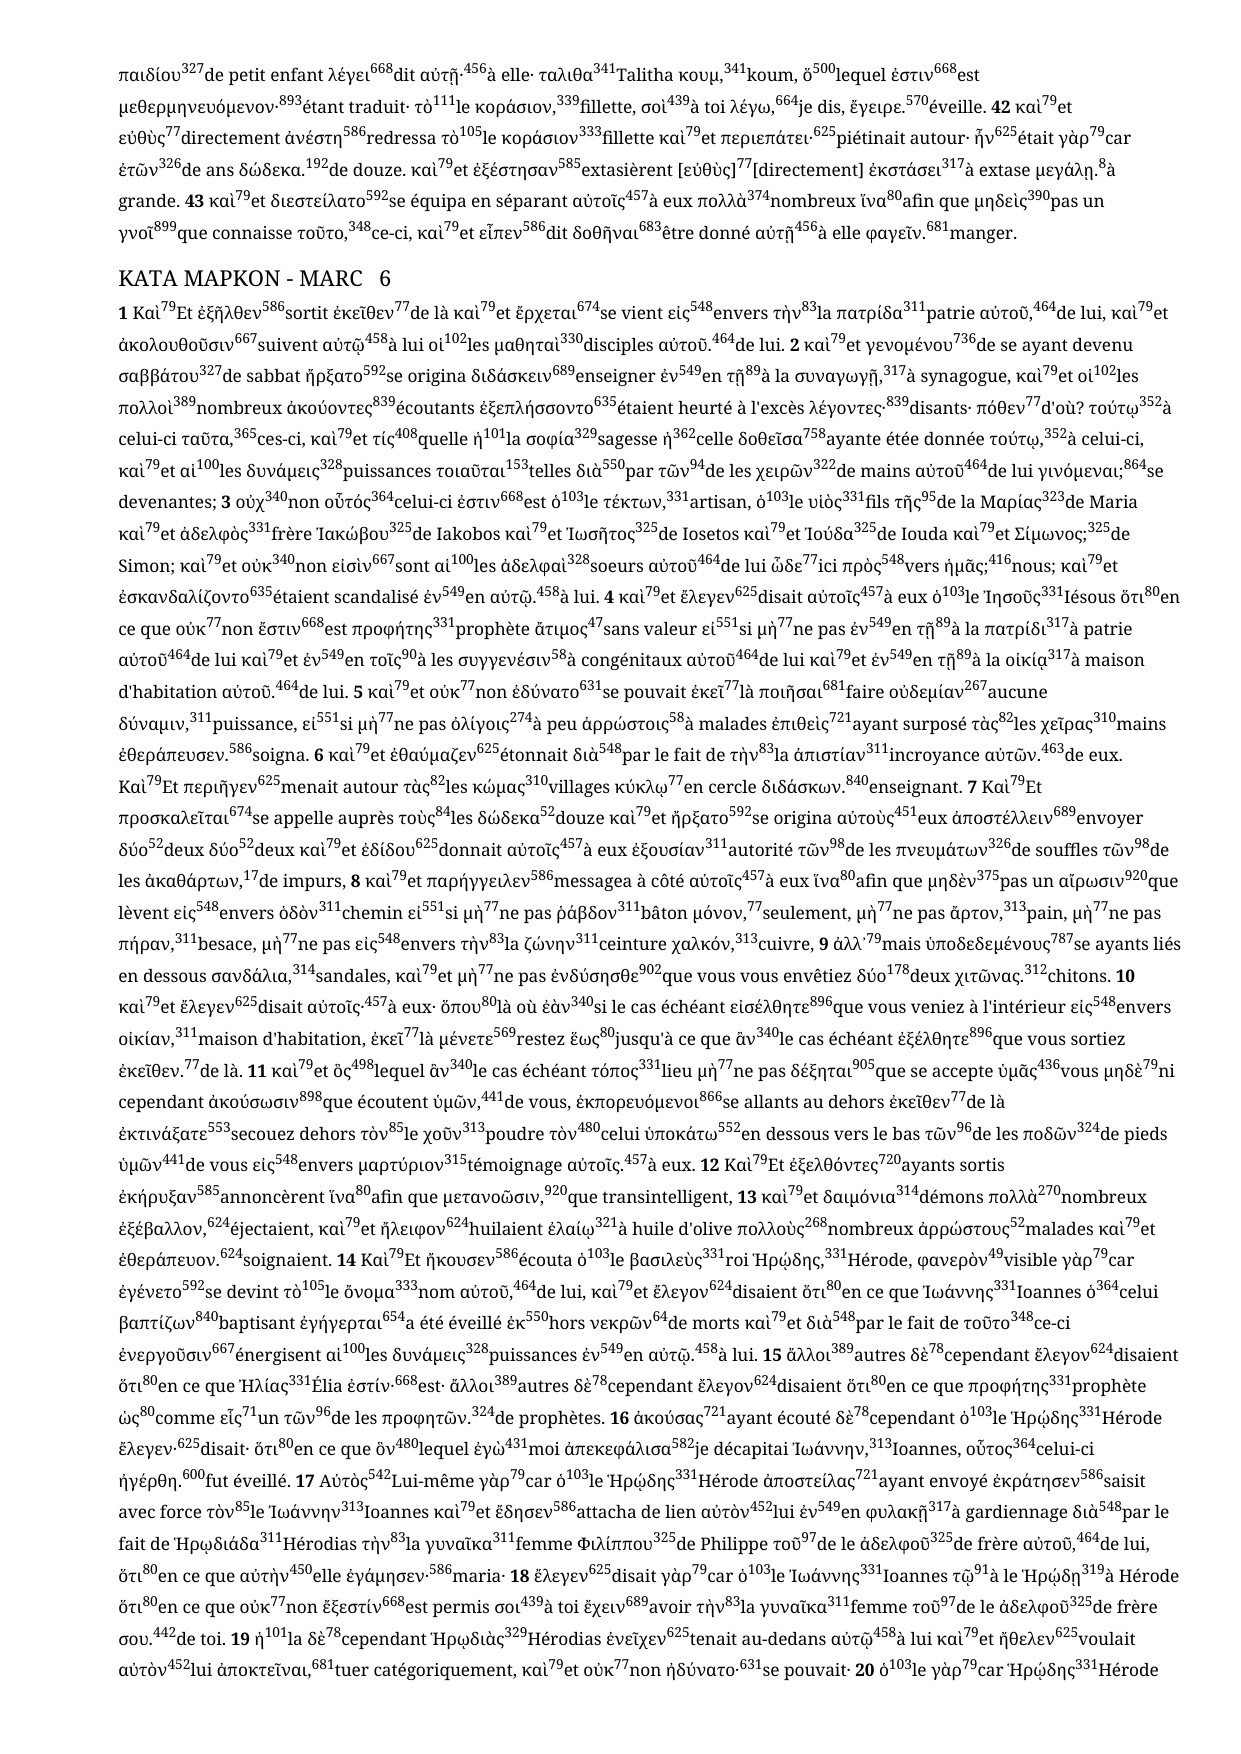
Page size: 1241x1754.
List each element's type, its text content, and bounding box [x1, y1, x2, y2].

text ΚΑΤΑ ΜΑΡΚΟΝ - MARC 6 [118, 263, 1181, 293]
text 1 Καὶ79Et ἐξῆλθεν586sortit ἐκεῖθεν77de là καὶ79et ἔρχεται674se vient εἰς548envers τὴν83la πατρίδα311patrie αὐτοῦ,464de lui, καὶ79et ἀκολουθοῦσιν667suivent αὐτῷ458à lui οἱ102les μαθηταὶ330disciples αὐτοῦ.464de lui. 2 καὶ79et γενομένου736de se ayant devenu σαββάτου327de sabbat ἤρξατο592se origina διδάσκειν689enseigner ἐν549en τῇ89à la συναγωγῇ,317à synagogue, καὶ79et οἱ102les πολλοὶ389nombreux ἀκούοντες839écoutants ἐξεπλήσσοντο635étaient heurté à l'excès λέγοντες·839disants· πόθεν77d'où? τούτῳ352à celui-ci ταῦτα,365ces-ci, καὶ79et τίς408quelle ἡ101la σοφία329sagesse ἡ362celle δοθεῖσα758ayante étée donnée τούτῳ,352à celui-ci, καὶ79et αἱ100les δυνάμεις328puissances τοιαῦται153telles διὰ550par τῶν94de les χειρῶν322de mains αὐτοῦ464de lui γινόμεναι;864se devenantes; 3 οὐχ340non οὗτός364celui-ci ἐστιν668est ὁ103le τέκτων,331artisan, ὁ103le υἱὸς331fils τῆς95de la Μαρίας323de Maria καὶ79et ἀδελφὸς331frère Ἰακώβου325de Iakobos καὶ79et Ἰωσῆτος325de Iosetos καὶ79et Ἰούδα325de Iouda καὶ79et Σίμωνος;325de Simon; καὶ79et οὐκ340non εἰσὶν667sont αἱ100les ἀδελφαὶ328soeurs αὐτοῦ464de lui ὧδε77ici πρὸς548vers ἡμᾶς;416nous; καὶ79et ἐσκανδαλίζοντο635étaient scandalisé ἐν549en αὐτῷ.458à lui. 4 καὶ79et ἔλεγεν625disait αὐτοῖς457à eux ὁ103le Ἰησοῦς331Iésous ὅτι80en ce que οὐκ77non ἔστιν668est προφήτης331prophète ἄτιμος47sans valeur εἰ551si μὴ77ne pas ἐν549en τῇ89à la πατρίδι317à patrie αὐτοῦ464de lui καὶ79et ἐν549en τοῖς90à les συγγενέσιν58à congénitaux αὐτοῦ464de lui καὶ79et ἐν549en τῇ89à la οἰκίᾳ317à maison d'habitation αὐτοῦ.464de lui. 5 καὶ79et οὐκ77non ἐδύνατο631se pouvait ἐκεῖ77là ποιῆσαι681faire οὐδεμίαν267aucune δύναμιν,311puissance, εἰ551si μὴ77ne pas ὀλίγοις274à peu ἀρρώστοις58à malades ἐπιθεὶς721ayant surposé τὰς82les χεῖρας310mains ἐθεράπευσεν.586soigna. 6 καὶ79et ἐθαύμαζεν625étonnait διὰ548par le fait de τὴν83la ἀπιστίαν311incroyance αὐτῶν.463de eux. Καὶ79Et περιῆγεν625menait autour τὰς82les κώμας310villages κύκλῳ77en cercle διδάσκων.840enseignant. 7 Καὶ79Et προσκαλεῖται674se appelle auprès τοὺς84les δώδεκα52douze καὶ79et ἤρξατο592se origina αὐτοὺς451eux ἀποστέλλειν689envoyer δύο52deux δύο52deux καὶ79et ἐδίδου625donnait αὐτοῖς457à eux ἐξουσίαν311autorité τῶν98de les πνευμάτων326de souffles τῶν98de les ἀκαθάρτων,17de impurs, 8 καὶ79et παρήγγειλεν586messagea à côté αὐτοῖς457à eux ἵνα80afin que μηδὲν375pas un αἴρωσιν920que lèvent εἰς548envers ὁδὸν311chemin εἰ551si μὴ77ne pas ῥάβδον311bâton μόνον,77seulement, μὴ77ne pas ἄρτον,313pain, μὴ77ne pas πήραν,311besace, μὴ77ne pas εἰς548envers τὴν83la ζώνην311ceinture χαλκόν,313cuivre, 9 ἀλλ᾽79mais ὑποδεδεμένους787se ayants liés en dessous σανδάλια,314sandales, καὶ79et μὴ77ne pas ἐνδύσησθε902que vous vous envêtiez δύο178deux χιτῶνας.312chitons. 10 καὶ79et ἔλεγεν625disait αὐτοῖς·457à eux· ὅπου80là où ἐὰν340si le cas échéant εἰσέλθητε896que vous veniez à l'intérieur εἰς548envers οἰκίαν,311maison d'habitation, ἐκεῖ77là μένετε569restez ἕως80jusqu'à ce que ἂν340le cas échéant ἐξέλθητε896que vous sortiez ἐκεῖθεν.77de là. 11 καὶ79et ὃς498lequel ἂν340le cas échéant τόπος331lieu μὴ77ne pas δέξηται905que se accepte ὑμᾶς436vous μηδὲ79ni cependant ἀκούσωσιν898que écoutent ὑμῶν,441de vous, ἐκπορευόμενοι866se allants au dehors ἐκεῖθεν77de là ἐκτινάξατε553secouez dehors τὸν85le χοῦν313poudre τὸν480celui ὑποκάτω552en dessous vers le bas τῶν96de les ποδῶν324de pieds ὑμῶν441de vous εἰς548envers μαρτύριον315témoignage αὐτοῖς.457à eux. 12 Καὶ79Et ἐξελθόντες720ayants sortis ἐκήρυξαν585annoncèrent ἵνα80afin que μετανοῶσιν,920que transintelligent, 13 καὶ79et δαιμόνια314démons πολλὰ270nombreux ἐξέβαλλον,624éjectaient, καὶ79et ἤλειφον624huilaient ἐλαίῳ321à huile d'olive πολλοὺς268nombreux ἀρρώστους52malades καὶ79et ἐθεράπευον.624soignaient. 14 Καὶ79Et ἤκουσεν586écouta ὁ103le βασιλεὺς331roi Ἡρῴδης,331Hérode, φανερὸν49visible γὰρ79car ἐγένετο592se devint τὸ105le ὄνομα333nom αὐτοῦ,464de lui, καὶ79et ἔλεγον624disaient ὅτι80en ce que Ἰωάννης331Ioannes ὁ364celui βαπτίζων840baptisant ἐγήγερται654a été éveillé ἐκ550hors νεκρῶν64de morts καὶ79et διὰ548par le fait de τοῦτο348ce-ci ἐνεργοῦσιν667énergisent αἱ100les δυνάμεις328puissances ἐν549en αὐτῷ.458à lui. 15 ἄλλοι389autres δὲ78cependant ἔλεγον624disaient ὅτι80en ce que Ἠλίας331Élia ἐστίν·668est· ἄλλοι389autres δὲ78cependant ἔλεγον624disaient ὅτι80en ce que προφήτης331prophète ὡς80comme εἷς71un τῶν96de les προφητῶν.324de prophètes. 16 ἀκούσας721ayant écouté δὲ78cependant ὁ103le Ἡρῴδης331Hérode ἔλεγεν·625disait· ὅτι80en ce que ὃν480lequel ἐγὼ431moi ἀπεκεφάλισα582je décapitai Ἰωάννην,313Ioannes, οὗτος364celui-ci ἠγέρθη.600fut éveillé. 17 Αὐτὸς542Lui-même γὰρ79car ὁ103le Ἡρῴδης331Hérode ἀποστείλας721ayant envoyé ἐκράτησεν586saisit avec force τὸν85le Ἰωάννην313Ioannes καὶ79et ἔδησεν586attacha de lien αὐτὸν452lui ἐν549en φυλακῇ317à gardiennage διὰ548par le fait de Ἡρῳδιάδα311Hérodias τὴν83la γυναῖκα311femme Φιλίππου325de Philippe τοῦ97de le ἀδελφοῦ325de frère αὐτοῦ,464de lui, ὅτι80en ce que αὐτὴν450elle ἐγάμησεν·586maria· 18 ἔλεγεν625disait γὰρ79car ὁ103le Ἰωάννης331Ioannes τῷ91à le Ἡρῴδῃ319à Hérode ὅτι80en ce que οὐκ77non ἔξεστίν668est permis σοι439à toi ἔχειν689avoir τὴν83la γυναῖκα311femme τοῦ97de le ἀδελφοῦ325de frère σου.442de toi. 19 ἡ101la δὲ78cependant Ἡρῳδιὰς329Hérodias ἐνεῖχεν625tenait au-dedans αὐτῷ458à lui καὶ79et ἤθελεν625voulait αὐτὸν452lui ἀποκτεῖναι,681tuer catégoriquement, καὶ79et οὐκ77non ἠδύνατο·631se pouvait· 20 ὁ103le γὰρ79car Ἡρῴδης331Hérode ἐφοβεῖτο631se effrayait τὸν85le Ἰωάννην,313Ioannes, εἰδὼς783ayant su αὐτὸν452lui ἄνδρα313homme δίκαιον4juste καὶ79et ἅγιον,4saint, καὶ79et συνετήρει625gardait ensemble αὐτόν,452lui, καὶ79et ἀκούσας721ayant écouté αὐτοῦ464de lui πολλὰ374nombreux ἠπόρει,625embarrassait, καὶ79et ἡδέως77plaisamment αὐτοῦ464de lui ἤκουεν.625écoutait. 21 Καὶ79Et γενομένης732de se ayante devenue ἡμέρας323de journée εὐκαίρου14de bien de moment ὅτε77lorsque Ἡρῴδης331Hérode τοῖς92à les γενεσίοις320à fêtes de naissance αὐτοῦ464de lui δεῖπνον315dîner ἐποίησεν586fit τοῖς90à les μεγιστᾶσιν318à magnats αὐτοῦ464de lui καὶ79et τοῖς90à les χιλιάρχοις318à chiliarques καὶ79et τοῖς90à les πρώτοις58à premiers τῆς95de la Γαλιλαίας,323de Galilée, 22 καὶ79et εἰσελθούσης714de ayante venue à l'intérieur τῆς95de la θυγατρὸς323de fille αὐτοῦ464de lui Ἡρῳδιάδος323de Hérodias καὶ79et ὀρχησαμένης732de se ayante dansée καὶ79et ἀρεσάσης714de ayante plue τῷ91à le Ἡρῴδῃ319à Hérode καὶ79et τοῖς351à ceux συνανακειμένοις.854à se couchants de bas en haut ensemble. εἶπεν586dit ὁ103le βασιλεὺς331roi τῷ93à le κορασίῳ·321à fillette· αἴτησόν554demande με417moi ὃ482lequel ἐὰν340si le cas échéant θέλῃς,919que tu veuilles, καὶ79et δώσω602je donnerai σοι·439à toi· 23 καὶ79et ὤμοσεν586jura αὐτῇ456à elle [πολλὰ]374[nombreux] ὅ482lequel τι375un quelconque ἐάν340si le cas échéant με417moi αἰτήσῃς897que tu demandes δώσω602je donnerai σοι439à toi ἕως552jusqu'à ce que ἡμίσους386de demi τῆς95de la βασιλείας323de royauté μου.424de moi. 24 καὶ79et ἐξελθοῦσα719ayante sortie εἶπεν586dit τῇ89à la μητρὶ317à mère αὐτῆς·462de elle· τί399quel αἰτήσωμαι;901que je me demande; ἡ467celle δὲ78cependant εἶπεν·586dit· τὴν83la κεφαλὴν311tête Ἰωάννου325de Ioannes τοῦ358de celui βαπτίζοντος.834de baptisant. 25 καὶ79et εἰσελθοῦσα719ayante venue à l'intérieur εὐθὺς77directement μετὰ550avec σπουδῆς323de hâte πρὸς548vers τὸν85le βασιλέα313roi ᾐτήσατο592se demanda λέγουσα·838disante· θέλω664je veux ἵνα80afin que ἐξαυτῆς77immédiatement δῷς897que tu donnes μοι420à moi ἐπὶ549sur πίνακι319à planche τὴν83la κεφαλὴν311tête Ἰωάννου325de Ioannes τοῦ97de le βαπτιστοῦ.325de Baptiseur. 26 καὶ79et περίλυπος47triste autour γενόμενος740se ayant devenu ὁ103le βασιλεὺς331roi διὰ548par le fait de τοὺς84les ὅρκους312serments καὶ79et τοὺς345ceux συνανακειμένους848se couchants de bas en haut ensemble οὐκ77non ἠθέλησεν586voulut ἀθετῆσαι681démettre αὐτήν·450elle· 27 καὶ79et εὐθὺς77directement ἀποστείλας721ayant envoyé ὁ103le βασιλεὺς331roi σπεκουλάτορα313spéculateur ἐπέταξεν586ordonna sûrement ἐνέγκαι681porter τὴν83la κεφαλὴν311tête αὐτοῦ.464de lui. καὶ79et ἀπελθὼν721ayant éloigné ἀπεκεφάλισεν586décapita αὐτὸν452lui ἐν549en τῇ89à la φυλακῇ317à gardiennage 28 καὶ79et ἤνεγκεν586porta τὴν83la κεφαλὴν311tête αὐτοῦ464de lui ἐπὶ549sur πίνακι319à planche καὶ79et ἔδωκεν586donna αὐτὴν450elle τῷ93à le κορασίῳ,321à fillette, καὶ79et τὸ105le κοράσιον333fillette ἔδωκεν586donna αὐτὴν450elle τῇ89à la μητρὶ317à mère αὐτῆς.462de elle. 29 καὶ79et ἀκούσαντες720ayants écoutés οἱ102les μαθηταὶ330disciples αὐτοῦ464de lui ἦλθον585vinrent καὶ79et ἦραν585levèrent τὸ87le πτῶμα315corps tombé αὐτοῦ464de lui καὶ79et ἔθηκαν585posèrent αὐτὸ454lui ἐν549en μνημείῳ.321à mémorial. 30 Καὶ79Et συνάγονται679sont menés ensemble οἱ102les ἀπόστολοι330envoyés πρὸς548vers τὸν85le Ἰησοῦν313Iésous καὶ79et ἀπήγγειλαν585rapportèrent annonce αὐτῷ458à lui πάντα374tous ὅσα481autant lesquels ἐποίησαν585firent καὶ79et ὅσα481autant lesquels ἐδίδαξαν.585enseignèrent. 31 καὶ79et λέγει668dit αὐτοῖς·457à eux· δεῦτε553venez ici ὑμεῖς447vous αὐτοὶ523vous-mêmes κατ᾽548selon ἰδίαν544en propre εἰς548envers ἔρημον4désert τόπον313lieu καὶ79et ἀναπαύσασθε557que vous vous reposez ὀλίγον.77peu. ἦσαν624étaient γὰρ79car οἱ363ceux ἐρχόμενοι866se venants καὶ79et οἱ363ceux ὑπάγοντες839dirigeants en arrière πολλοί,389nombreux, καὶ79et οὐδὲ77non cependant φαγεῖν681manger εὐκαίρουν.624avaient moment de bien. 32 Καὶ79Et ἀπῆλθον585éloignèrent ἐν549en τῷ93à le πλοίῳ321à navire εἰς548envers ἔρημον4désert τόπον313lieu κατ᾽548selon ἰδίαν.544en propre. 33 καὶ79et εἶδον585virent αὐτοὺς451eux ὑπάγοντας821dirigeants en arrière καὶ79et ἐπέγνωσαν585reconnurent πολλοὶ389nombreux καὶ79et πεζῇ77pédestrement ἀπὸ550au loin πασῶν278de toutes τῶν94de les πόλεων322de cités συνέδραμον585coururent ensemble ἐκεῖ77là καὶ79et προῆλθον585vinrent devant αὐτούς.451eux. 34 Καὶ79Et ἐξελθὼν721ayant sorti εἶδεν586vit πολὺν269nombreux ὄχλον313foule καὶ79et ἐσπλαγχνίσθη600fut remué aux entrailles ἐπ᾽548sur αὐτούς,451eux, ὅτι80en ce que ἦσαν624étaient ὡς80comme πρόβατα332brebis μὴ77ne pas ἔχοντα841ayants ποιμένα,313berger, καὶ79et ἤρξατο592se origina διδάσκειν689enseigner αὐτοὺς451eux πολλά.374nombreux. 35 Καὶ79Et ἤδη77déjà ὥρας323de heure πολλῆς279de nombreuse γενομένης732de se ayante devenue προσελθόντες720ayants venus vers αὐτῷ458à lui οἱ102les μαθηταὶ330disciples αὐτοῦ464de lui ἔλεγον624disaient ὅτι80en ce que ἔρημός47désert ἐστιν668est ὁ103le τόπος331lieu καὶ79et ἤδη77déjà ὥρα329heure πολλή·285nombreuse· 36 ἀπόλυσον554délie au loin αὐτούς,451eux, ἵνα80afin que ἀπελθόντες720ayants éloignés εἰς548envers τοὺς84les κύκλῳ77en cercle ἀγροὺς312champs καὶ79et κώμας310villages ἀγοράσωσιν898que achètent à l'agora ἑαυτοῖς532à eux-mêmes τί399un quelconque φάγωσιν.898que mangent. 37 ὁ469celui δὲ78cependant ἀποκριθεὶς760ayant été répondu εἶπεν586dit αὐτοῖς·457à eux· δότε553donnez αὐτοῖς457à eux ὑμεῖς447vous φαγεῖν.681manger. καὶ79et λέγουσιν667disent αὐτῷ·458à lui· ἀπελθόντες720ayants éloignés ἀγοράσωμεν894que nous achetions à l'agora δηναρίων326de deniers διακοσίων192de deux cents ἄρτους312pains καὶ79et δώσομεν601nous donnerons αὐτοῖς457à eux φαγεῖν;681manger; 38 ὁ469celui δὲ78cependant λέγει668dit αὐτοῖς·457à eux· πόσους161combien grands? ἄρτους312pains ἔχετε;665vous avez; ὑπάγετε569dirigez en arrière ἴδετε.553voyez. καὶ79et γνόντες720ayants connus λέγουσιν·667disent· πέντε,52cinq, καὶ79et δύο178deux ἰχθύας.312poissons. 39 καὶ79et ἐπέταξεν586ordonna sûrement αὐτοῖς457à eux ἀνακλῖναι681récliner πάντας372tous συμπόσια314compagnies de boissons συμπόσια314compagnies de boissons ἐπὶ549sur τῷ91à le χλωρῷ10à vert χόρτῳ.319à herbe. 40 καὶ79et ἀνέπεσαν585tombèrent de bas en haut πρασιαὶ328rangées de légumes πρασιαὶ328rangées de légumes κατὰ548selon ἑκατὸν52cent καὶ79et κατὰ548selon πεντήκοντα.52cinquante. 41 καὶ79et λαβὼν721ayant pris τοὺς84les πέντε178cinq ἄρτους312pains καὶ79et τοὺς84les δύο178deux ἰχθύας312poissons ἀναβλέψας721ayant regardé de bas en haut εἰς548envers τὸν85le οὐρανὸν313ciel εὐλόγησεν586élogia καὶ79et κατέκλασεν586cassa de haut en bas τοὺς84les ἄρτους312pains καὶ79et ἐδίδου625donnait τοῖς90à les μαθηταῖς318à disciples [αὐτοῦ]464[de lui] ἵνα80afin que παρατιθῶσιν920que posent à côté αὐτοῖς,457à eux, καὶ79et τοὺς84les δύο178deux ἰχθύας312poissons ἐμέρισεν586partagea πᾶσιν.377à tous. 42 καὶ79et ἔφαγον585mangèrent πάντες389tous καὶ79et ἐχορτάσθησαν,599furent fourragé, 43 καὶ79et ἦραν585levèrent κλάσματα314morceaux δώδεκα190de douze κοφίνων324de couffins πληρώματα314plénitudes καὶ79et ἀπὸ550au loin τῶν96de les ἰχθύων.324de poissons. 44 καὶ79et ἦσαν624étaient οἱ363ceux φαγόντες720ayants mangés [τοὺς84[les ἄρτους]312pains] πεντακισχίλιοι196cinq mille ἄνδρες.330hommes. 45 Καὶ79Et εὐθὺς77directement ἠνάγκασεν586contraignit τοὺς84les μαθητὰς312disciples αὐτοῦ464de lui ἐμβῆναι681embarquer εἰς548envers τὸ87le πλοῖον315navire καὶ79et προάγειν689mener devant εἰς548envers τὸ348ce πέραν77de l'autre côté πρὸς548vers Βηθσαϊδάν,311Bethsaïda, ἕως80jusqu'à ce que αὐτὸς469lui ἀπολύει668délie au loin τὸν85le ὄχλον.313foule. 46 καὶ79et ἀποταξάμενος740se ayant éloigné en ordonnance αὐτοῖς457à eux ἀπῆλθεν586éloigna εἰς548envers τὸ87le ὄρος315montagne προσεύξασθαι.682se prier. 47 Καὶ79Et ὀψίας63de tardive γενομένης732de se ayante devenue ἦν625était τὸ105le πλοῖον333navire ἐν549en μέσῳ61à au milieu τῆς95de la θαλάσσης,323de mer, καὶ79et αὐτὸς469lui μόνος132seul ἐπὶ550sur τῆς95de la γῆς.323de terre. 48 καὶ79et ἰδὼν721ayant vu αὐτοὺς451eux βασανιζομένους874étants torturés ἐν549en τῷ354à ce ἐλαύνειν,689propulser, ἦν625était γὰρ79car ὁ103le ἄνεμος331vent ἐναντίος47à l'encontre αὐτοῖς,457à eux, καὶ79et περὶ548autour τετάρτην201quatrième φυλακὴν311gardiennage τῆς95de la νυκτὸς323de nuit ἔρχεται674se vient πρὸς548vers αὐτοὺς451eux περιπατῶν840piétinant autour ἐπὶ550sur τῆς95de la θαλάσσης323de mer καὶ79et ἤθελεν625voulait παρελθεῖν681passer à côté αὐτούς.451eux. 49 οἱ468ceux δὲ78cependant ἰδόντες720ayants vus αὐτὸν452lui ἐπὶ550sur τῆς95de la θαλάσσης323de mer περιπατοῦντα822piétinant autour ἔδοξαν585estimèrent ὅτι80en ce que φάντασμά333phantasme ἐστιν,668est, καὶ79et ἀνέκραξαν·585croassèrent de bas en haut· 50 πάντες389tous γὰρ79car αὐτὸν452lui εἶδον585virent καὶ79et ἐταράχθησαν.599furent troublé. ὁ469celui δὲ78cependant εὐθὺς77directement ἐλάλησεν586bavarda μετ᾽550avec αὐτῶν,463de eux, καὶ79et λέγει668dit αὐτοῖς·457à eux· θαρσεῖτε,569ayez courage, ἐγώ431moi εἰμι·664je suis· μὴ77ne pas φοβεῖσθε.573que vous vous effrayez. 51 καὶ79et ἀνέβη586monta πρὸς548vers αὐτοὺς451eux εἰς548envers τὸ87le πλοῖον315navire καὶ79et ἐκόπασεν586cessa ὁ103le ἄνεμος,331vent, καὶ79et λίαν77extrêmement [ἐκ550[hors περισσοῦ]18de surabondant] ἐν549en ἑαυτοῖς532à eux-mêmes ἐξίσταντο·630se extasiaient· 52 οὐ77non γὰρ79car συνῆκαν585comprirent ἐπὶ549sur τοῖς90à les ἄρτοις,318à pains, ἀλλ᾽79mais ἦν625était αὐτῶν463de eux ἡ101la καρδία329coeur πεπωρωμένη.811ayante étée rendue calleux. 53 Καὶ79Et διαπεράσαντες720ayants traversés ἐπὶ548sur τὴν83la γῆν311terre ἦλθον585vinrent εἰς548envers Γεννησαρὲτ311Génésareth καὶ79et προσωρμίσθησαν.599furent amarré. 54 Καὶ79Et ἐξελθόντων715de ayants sortis αὐτῶν463de eux ἐκ550hors τοῦ99de le πλοίου327de navire εὐθὺς77directement ἐπιγνόντες720ayants reconnus αὐτὸν452lui 55 περιέδραμον585coururent autour ὅλην267toute entière τὴν83la χώραν311région ἐκείνην136celle-là καὶ79et ἤρξαντο591se originèrent ἐπὶ549sur τοῖς90à les κραβάττοις318à grabats τοὺς345ceux κακῶς77malicieusement ἔχοντας821ayants περιφέρειν689porter autour ὅπου80là où ἤκουον624écoutaient ὅτι80en ce que ἐστίν.668est. 56 καὶ79et ὅπου80là où ἂν340le cas échéant εἰσεπορεύετο631se allait à l'intérieur εἰς548envers κώμας310villages ἢ79ou εἰς548envers πόλεις310cités ἢ79ou εἰς548envers ἀγρούς,312champs, ἐν549en ταῖς88à les ἀγοραῖς316à agoras ἐτίθεσαν624posaient τοὺς345ceux ἀσθενοῦντας821étants infirme καὶ79et παρεκάλουν624appelaient à côté αὐτὸν452lui ἵνα80afin que κἂν77et si τοῦ99de le κρασπέδου327de frange τοῦ99de le ἱματίου327de himation αὐτοῦ464de lui ἅψωνται·904que se touchent· καὶ79et ὅσοι497autant lesquels ἂν340le cas échéant ἥψαντο591se touchèrent αὐτοῦ464de lui ἐσῴζοντο.635étaient sauvé. [118, 297, 1181, 1682]
